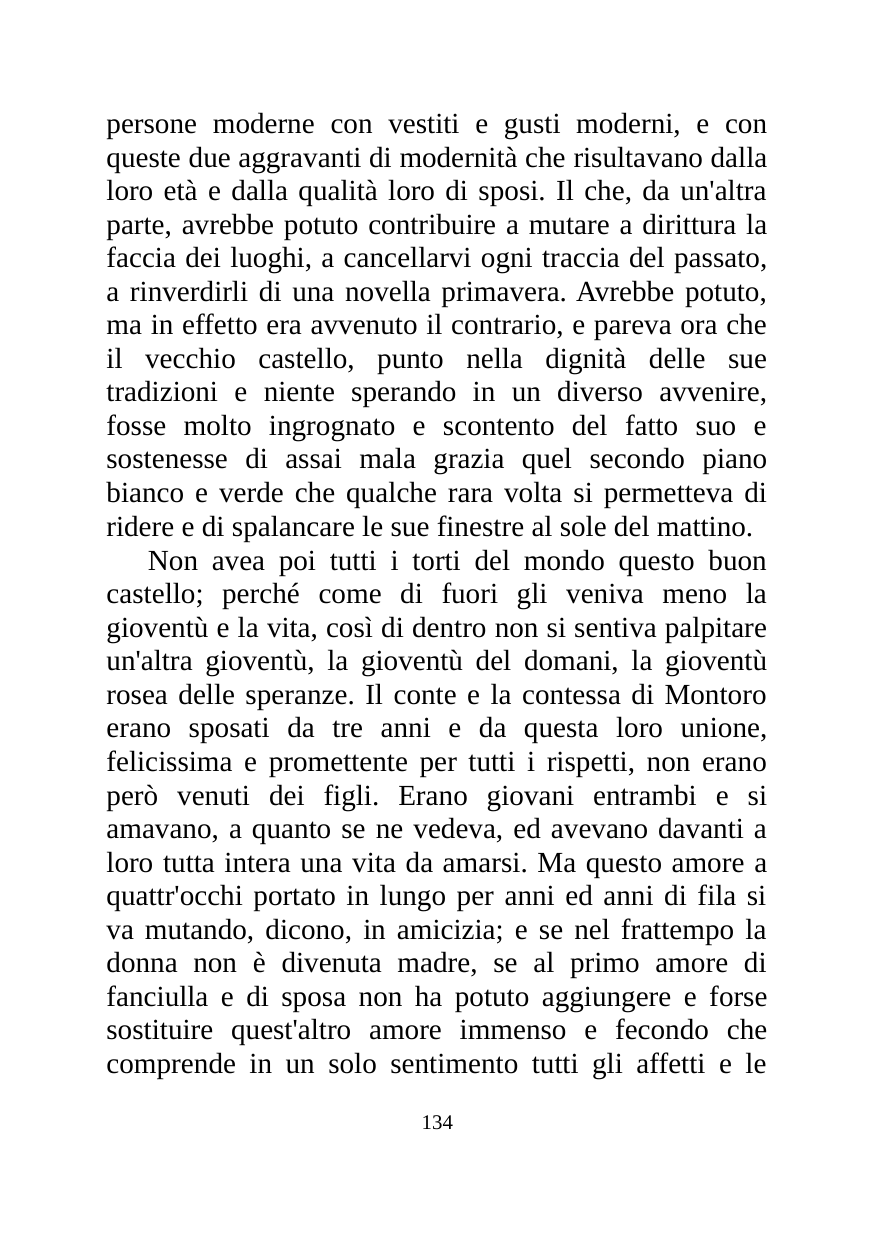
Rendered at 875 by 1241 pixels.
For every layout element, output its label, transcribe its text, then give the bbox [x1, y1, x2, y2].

text Non avea poi tutti i torti del mondo questo buon castello; perché come di fuori gli veniva meno la gioventù e la vita, così di dentro non si sentiva palpitare un'altra gioventù, la gioventù del domani, la gioventù rosea delle speranze. Il conte e la contessa di Montoro erano sposati da tre anni e da questa loro unione, felicissima e promettente per tutti i rispetti, non erano però venuti dei figli. Erano giovani entrambi e si amavano, a quanto se ne vedeva, ed avevano davanti a loro tutta intera una vita da amarsi. Ma questo amore a quattr'occhi portato in lungo per anni ed anni di fila si va mutando, dicono, in amicizia; e se nel frattempo la donna non è divenuta madre, se al primo amore di fanciulla e di sposa non ha potuto aggiungere e forse sostituire quest'altro amore immenso e fecondo che comprende in un solo sentimento tutti gli affetti e le [106, 543, 768, 1079]
text persone moderne con vestiti e gusti moderni, e con queste due aggravanti di modernità che risultavano dalla loro età e dalla qualità loro di sposi. Il che, da un'altra parte, avrebbe potuto contribuire a mutare a dirittura la faccia dei luoghi, a cancellarvi ogni traccia del passato, a rinverdirli di una novella primavera. Avrebbe potuto, ma in effetto era avvenuto il contrario, e pareva ora che il vecchio castello, punto nella dignità delle sue tradizioni e niente sperando in un diverso avvenire, fosse molto ingrognato e scontento del fatto suo e sostenesse di assai mala grazia quel secondo piano bianco e verde che qualche rara volta si permetteva di ridere e di spalancare le sue finestre al sole del mattino. [106, 106, 768, 542]
